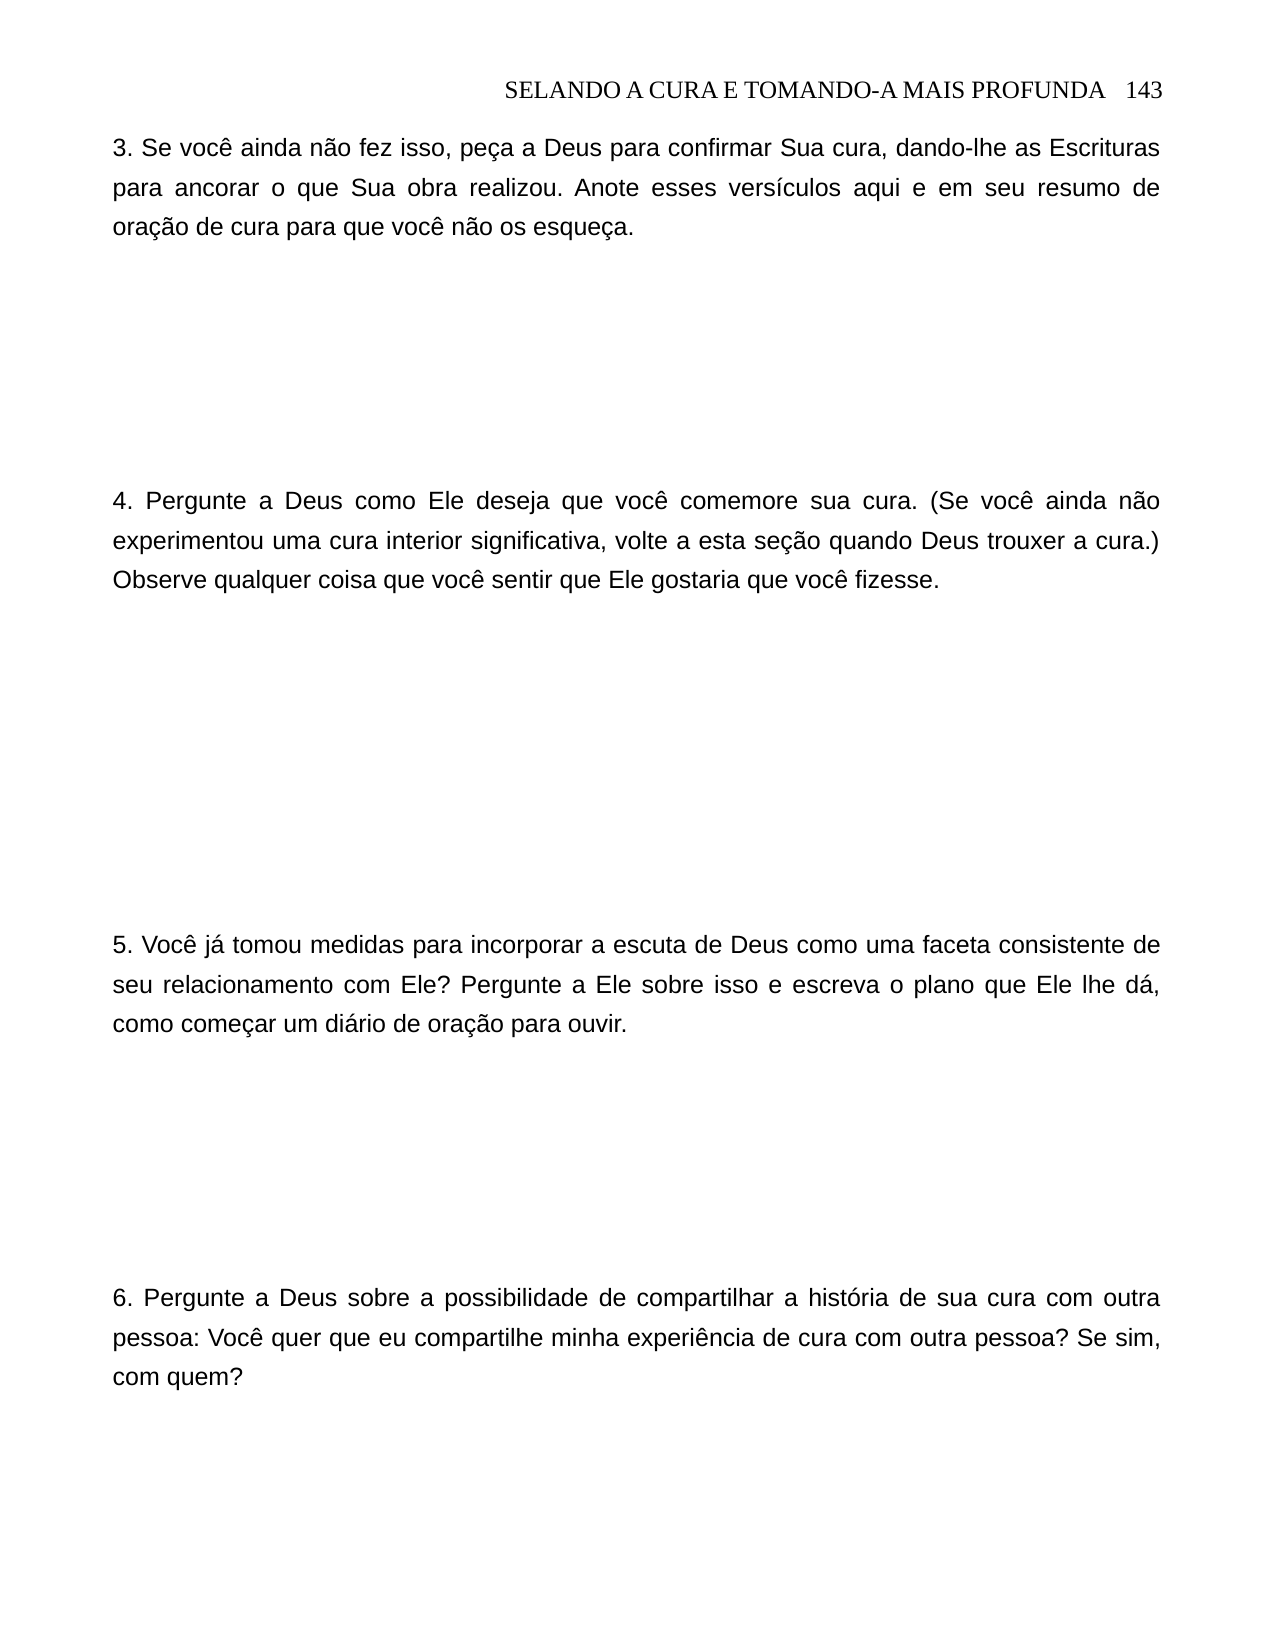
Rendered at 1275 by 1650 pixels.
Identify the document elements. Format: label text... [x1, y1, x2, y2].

text 5. Você já tomou medidas para incorporar a escuta de Deus como uma faceta consistente de seu relacionamento com Ele? Pergunte a Ele sobre isso e escreva o plano que Ele lhe dá, como começar um diário de oração para ouvir. [112, 930, 1162, 1038]
text 4. Pergunte a Deus como Ele deseja que você comemore sua cura. (Se você ainda não experimentou uma cura interior significativa, volte a esta seção quando Deus trouxer a cura.) Observe qualquer coisa que você sentir que Ele gostaria que você fizesse. [112, 486, 1162, 594]
text 6. Pergunte a Deus sobre a possibilidade de compartilhar a história de sua cura com outra pessoa: Você quer que eu compartilhe minha experiência de cura com outra pessoa? Se sim, com quem? [112, 1283, 1162, 1391]
text 3. Se você ainda não fez isso, peça a Deus para confirmar Sua cura, dando-lhe as Escrituras para ancorar o que Sua obra realizou. Anote esses versículos aqui e em seu resumo de oração de cura para que você não os esqueça. [112, 133, 1162, 241]
